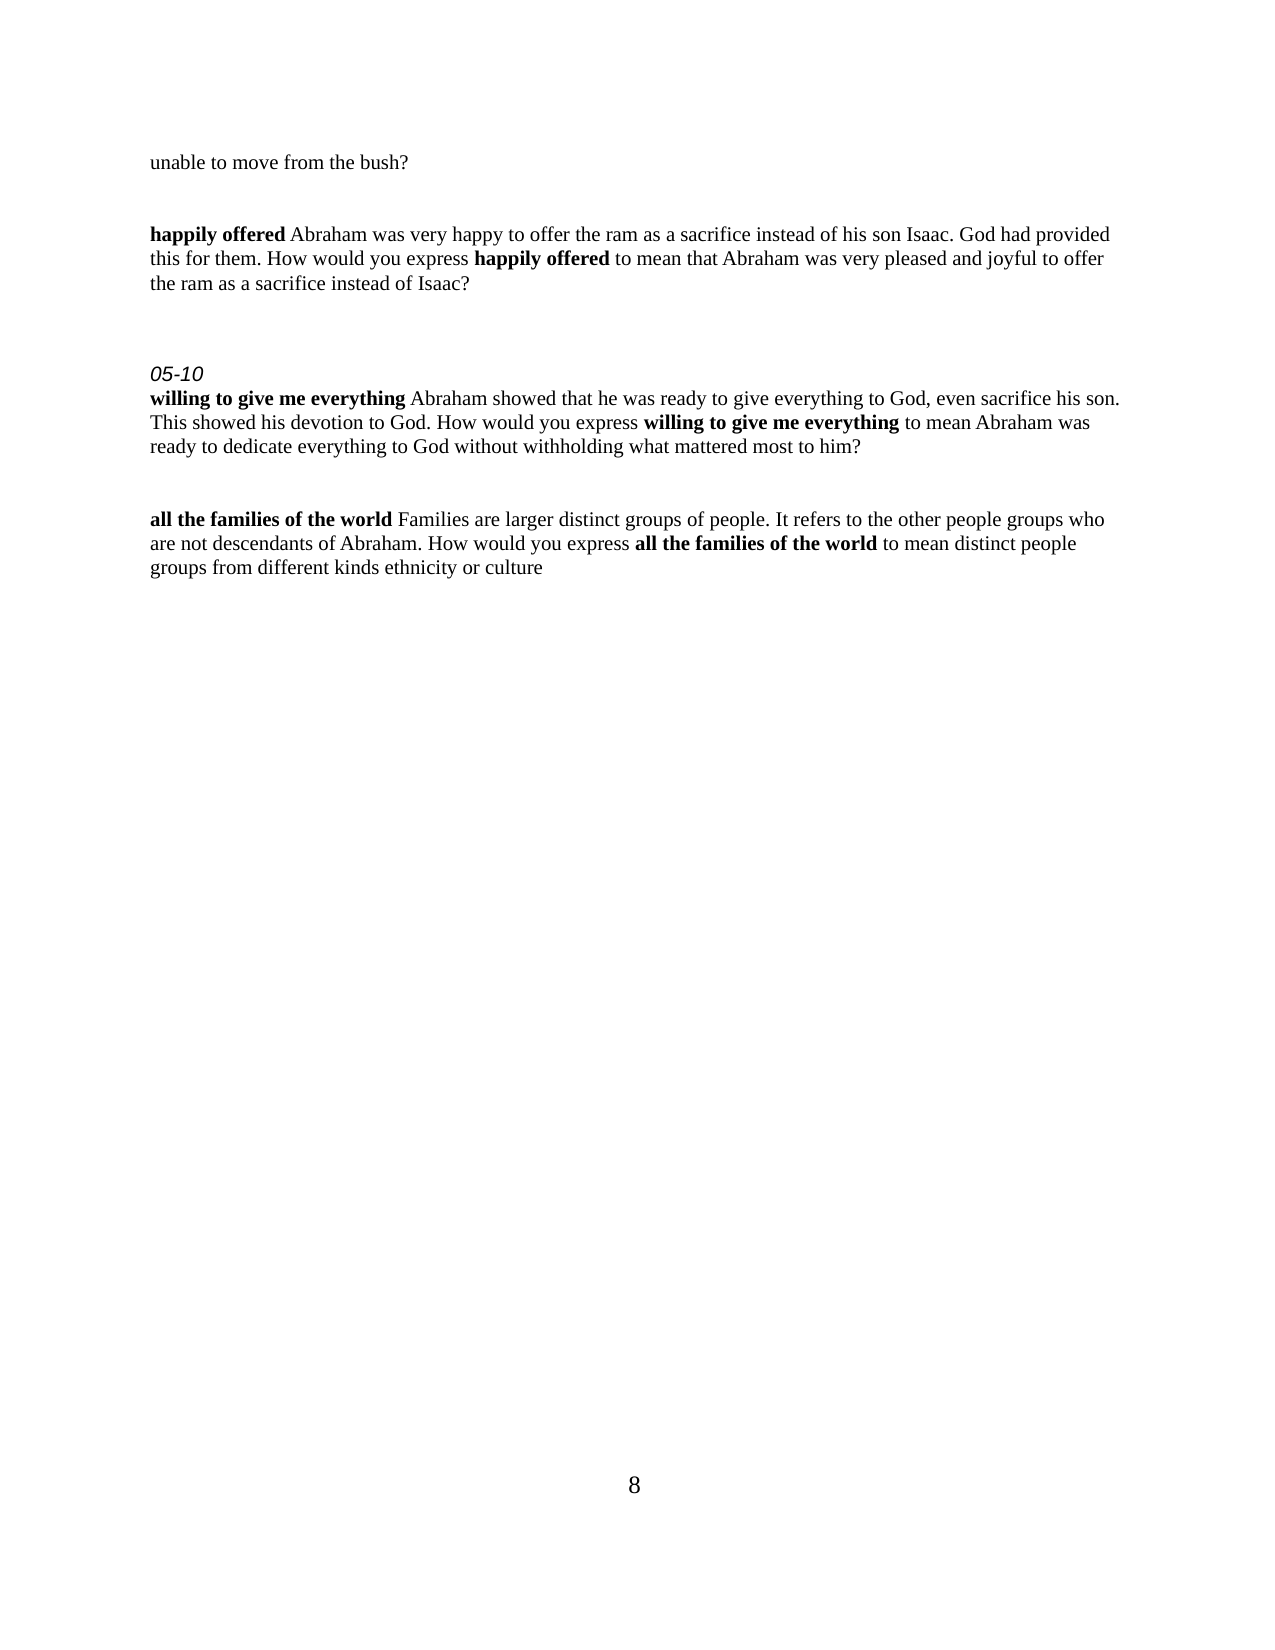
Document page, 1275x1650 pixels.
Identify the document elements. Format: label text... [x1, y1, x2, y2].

text all the families of the world Families are larger distinct groups of people. It refers to the other people groups who are not descendants of Abraham. How would you express all the families of the world to mean distinct people groups from different kinds ethnicity or culture [150, 507, 1125, 579]
subtitle 05-10 [150, 362, 1125, 386]
text willing to give me everything Abraham showed that he was ready to give everything to God, even sacrifice his son. This showed his devotion to God. How would you express willing to give me everything to mean Abraham was ready to dedicate everything to God without withholding what mattered most to him? [150, 386, 1125, 458]
text happily offered Abraham was very happy to offer the ram as a sacrifice instead of his son Isaac. God had provided this for them. How would you express happily offered to mean that Abraham was very pleased and joyful to offer the ram as a sacrifice instead of Isaac? [150, 222, 1125, 294]
text unable to move from the bush? [150, 150, 1125, 174]
